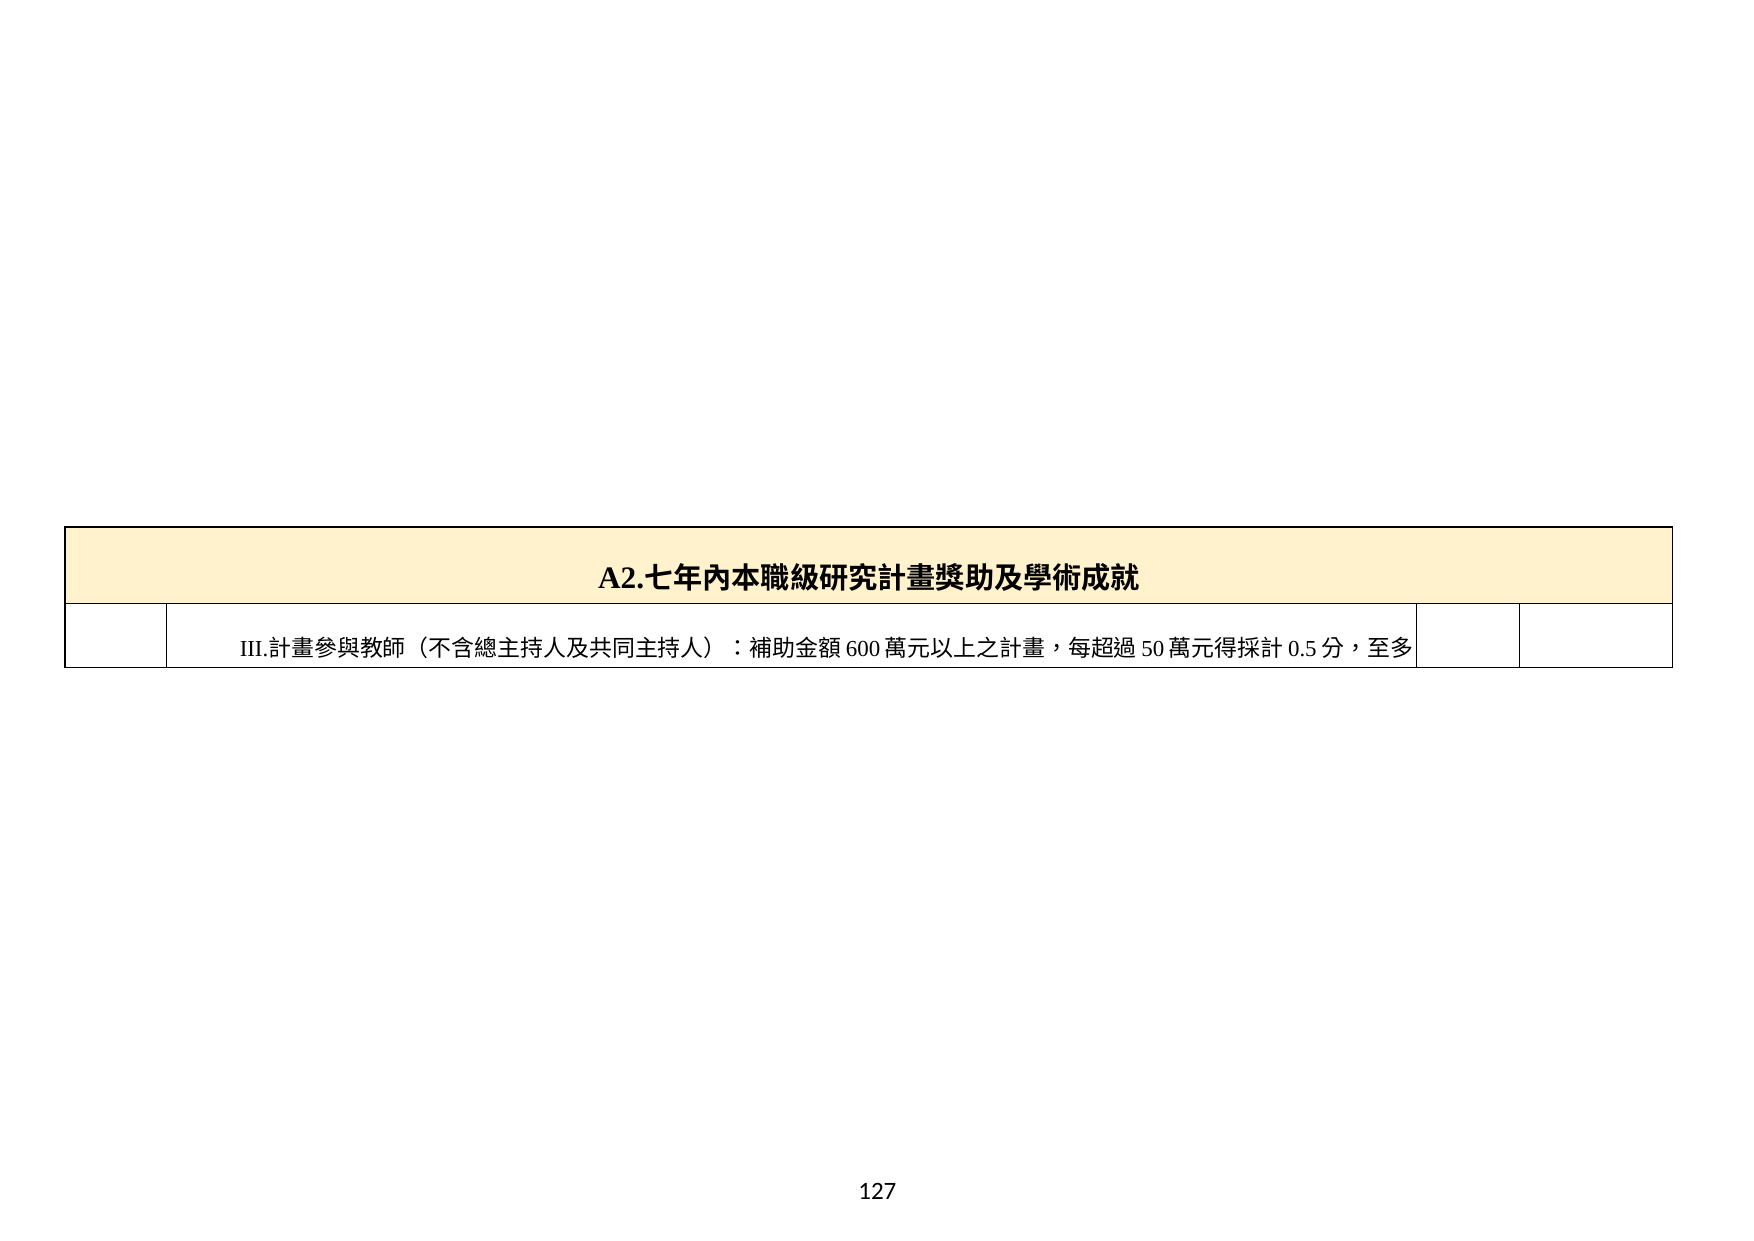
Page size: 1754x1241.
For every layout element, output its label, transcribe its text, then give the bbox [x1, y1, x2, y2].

table_cell III.計畫參與教師（不含總主持人及共同主持人）：補助金額600萬元以上之計畫，每超過50萬元得採計0.5分，至多 [167, 604, 1416, 667]
table_header A2.七年內本職級研究計畫獎助及學術成就 [66, 528, 1672, 603]
table_cell [1417, 604, 1519, 667]
table_cell [66, 604, 166, 667]
table_cell [1520, 604, 1672, 667]
